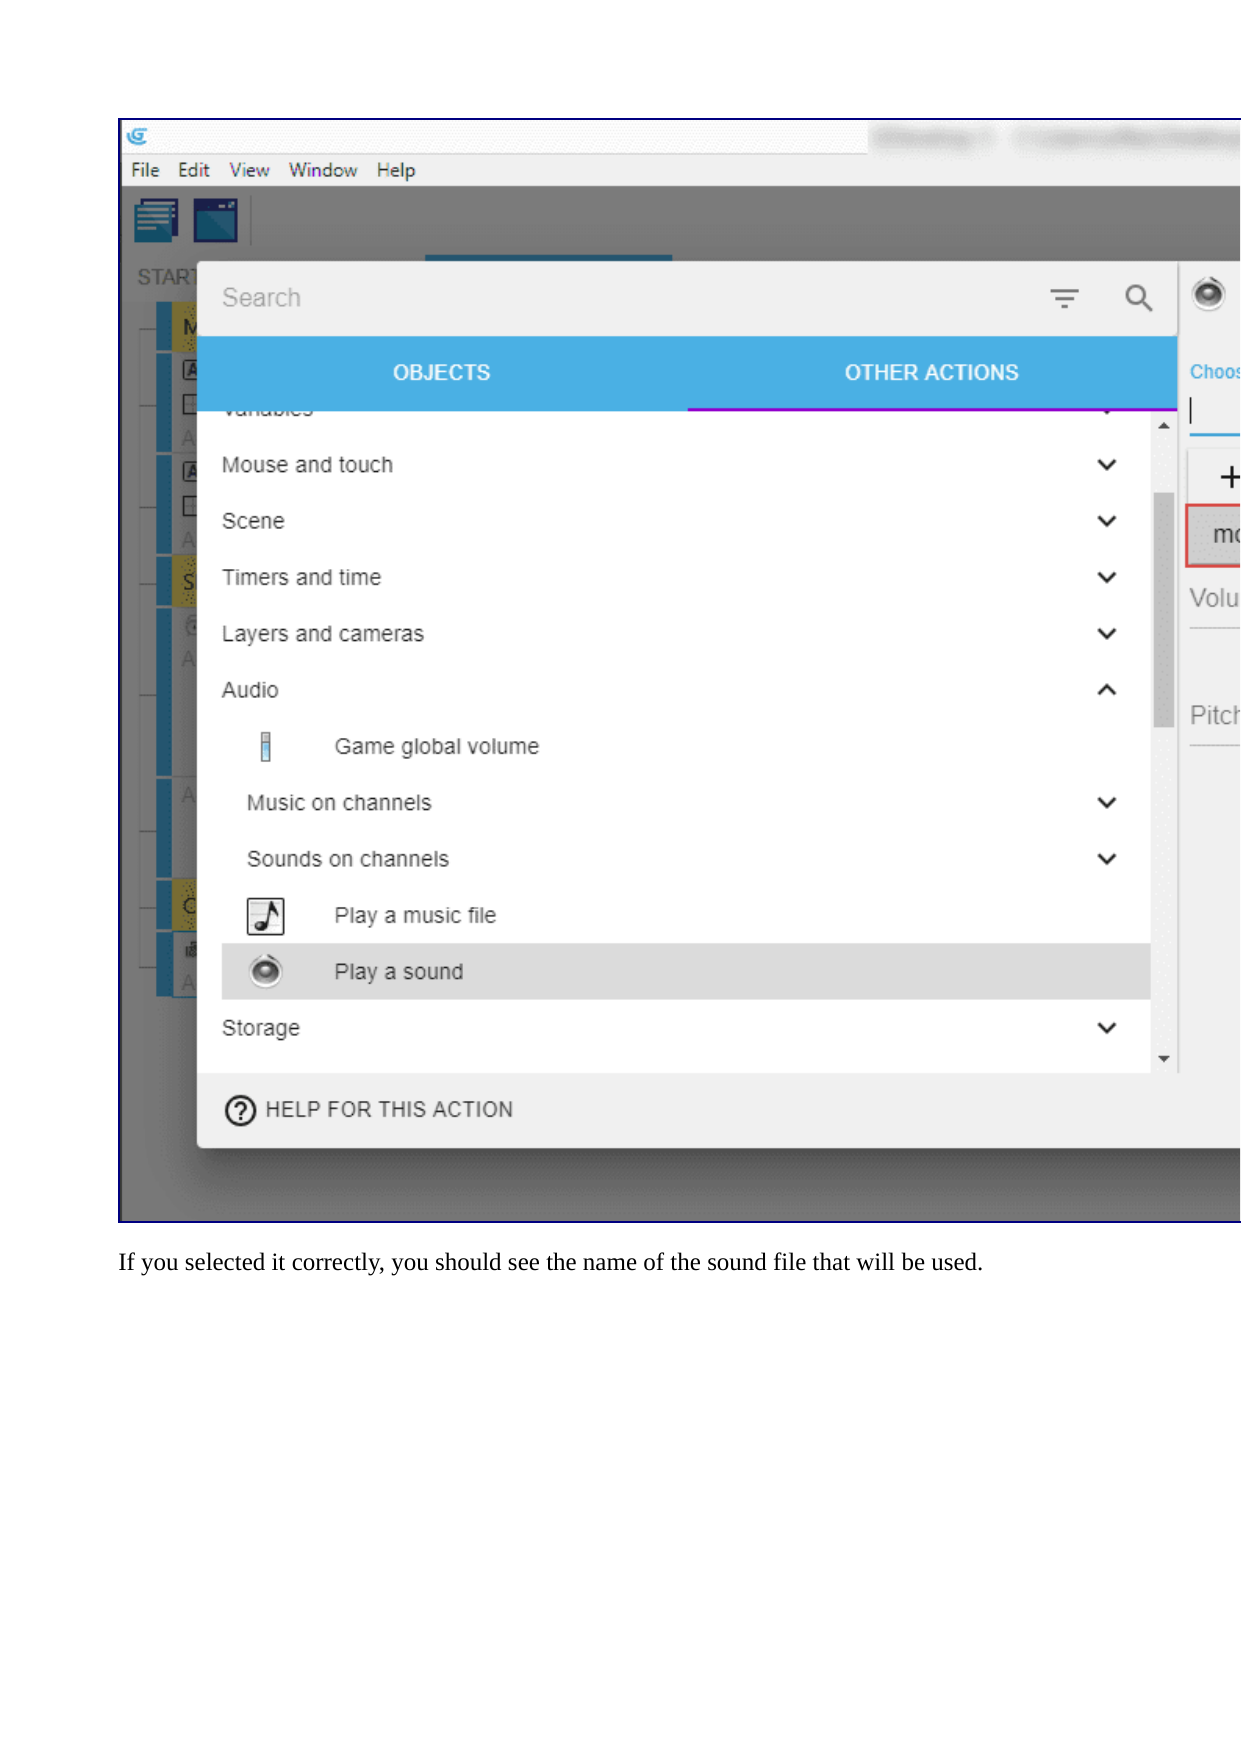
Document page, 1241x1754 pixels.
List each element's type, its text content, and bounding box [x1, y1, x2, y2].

picture [120, 120, 1241, 1221]
text If you selected it correctly, you should see the name of the sound file that will be used. [118, 1247, 1122, 1276]
